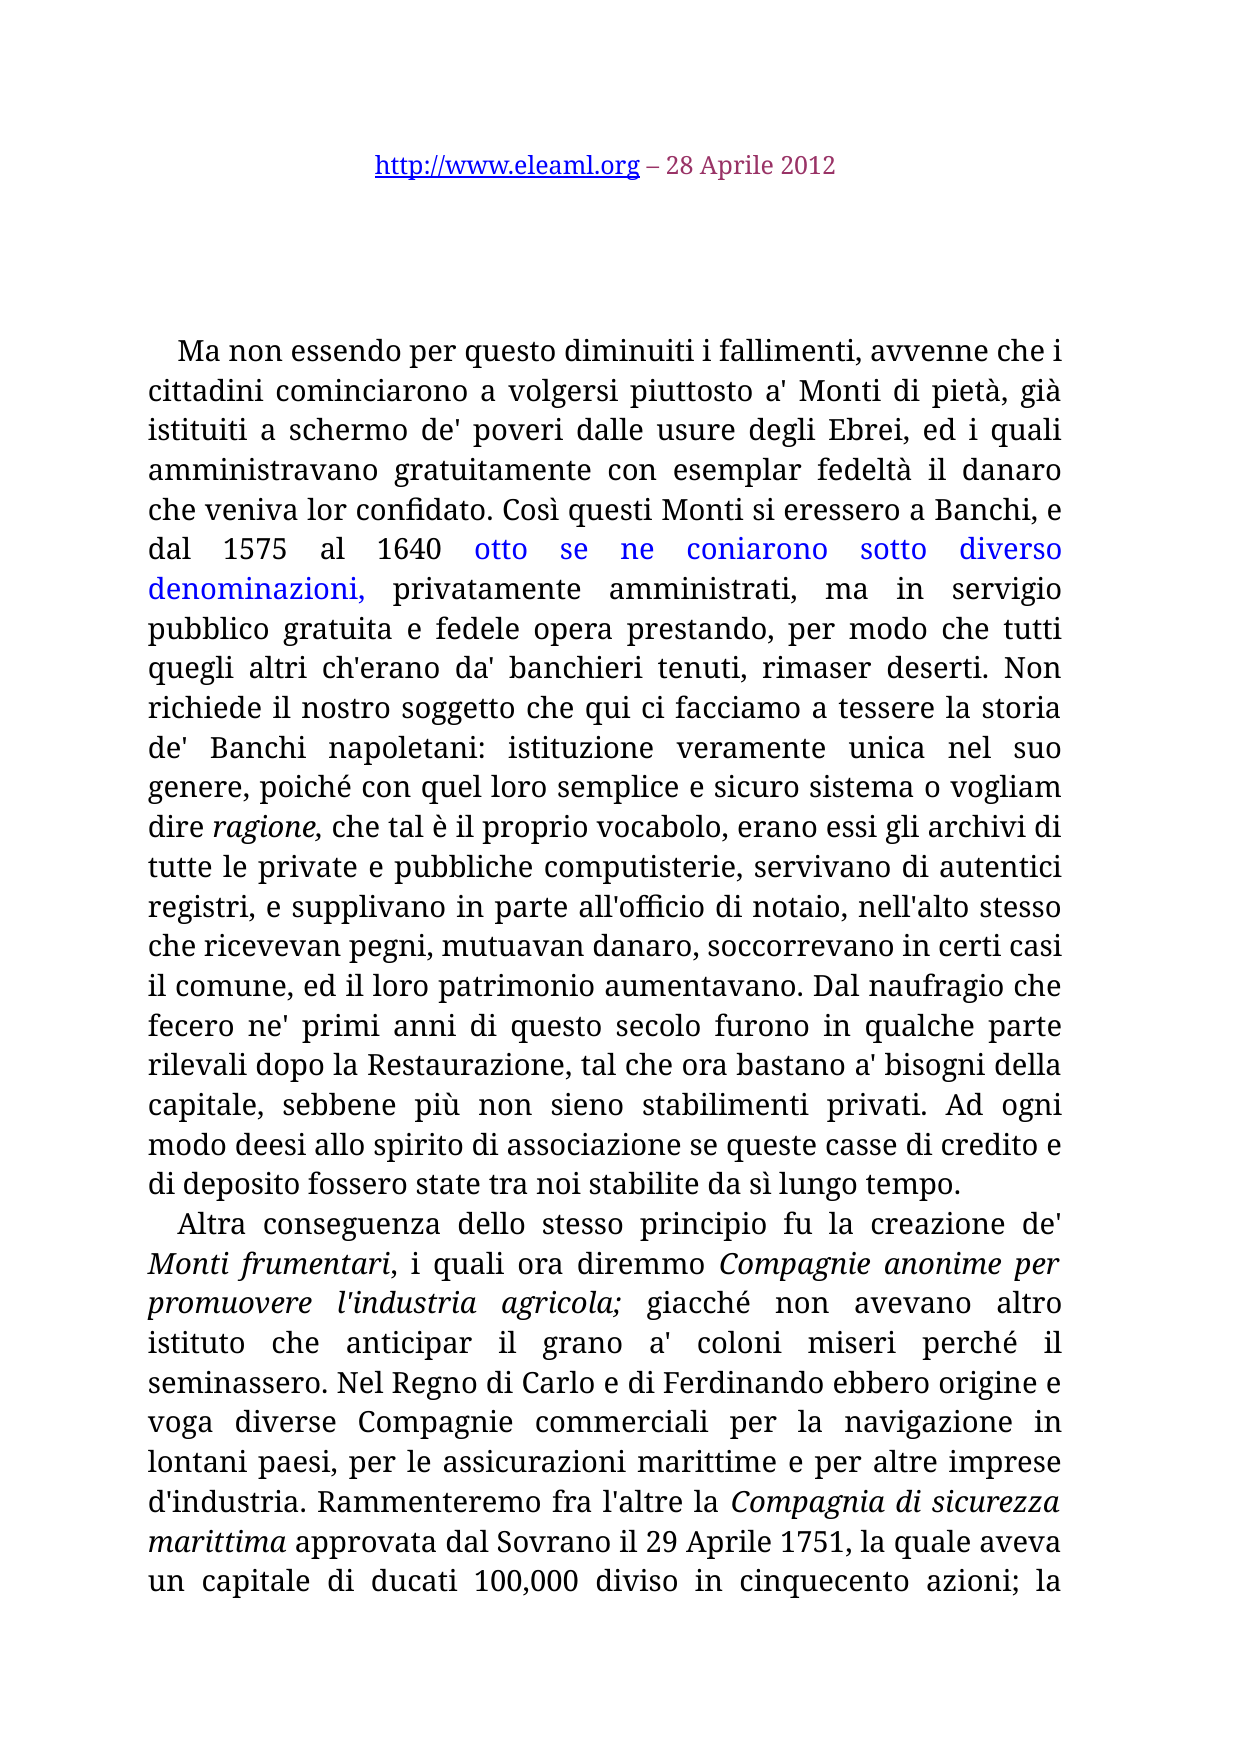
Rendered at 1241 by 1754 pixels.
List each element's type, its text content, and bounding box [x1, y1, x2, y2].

text Ma non essendo per questo diminuiti i fallimenti, avvenne che i cittadini cominciarono a volgersi piuttosto a' Monti di pietà, già istituiti a schermo de' poveri dalle usure degli Ebrei, ed i quali amministravano gratuitamente con esemplar fedeltà il danaro che veniva lor confidato. Così questi Monti si eressero a Banchi, e dal 1575 al 1640 otto se ne coniarono sotto diverso denominazioni, privatamente amministrati, ma in servigio pubblico gratuita e fedele opera prestando, per modo che tutti quegli altri ch'erano da' banchieri tenuti, rimaser deserti. Non richiede il nostro soggetto che qui ci facciamo a tessere la storia de' Banchi napoletani: istituzione veramente unica nel suo genere, poiché con quel loro semplice e sicuro sistema o vogliam dire ragione, che tal è il proprio vocabolo, erano essi gli archivi di tutte le private e pubbliche computisterie, servivano di autentici registri, e supplivano in parte all'officio di notaio, nell'alto stesso che ricevevan pegni, mutuavan danaro, soccorrevano in certi casi il comune, ed il loro patrimonio aumentavano. Dal naufragio che fecero ne' primi anni di questo secolo furono in qualche parte rilevali dopo la Restaurazione, tal che ora bastano a' bisogni della capitale, sebbene più non sieno stabilimenti privati. Ad ogni modo deesi allo spirito di associazione se queste casse di credito e di deposito fossero state tra noi stabilite da sì lungo tempo. [148, 330, 1063, 1203]
text Altra conseguenza dello stesso principio fu la creazione de' Monti frumentari, i quali ora diremmo Compagnie anonime per promuovere l'industria agricola; giacché non avevano altro istituto che anticipar il grano a' coloni miseri perché il seminassero. Nel Regno di Carlo e di Ferdinando ebbero origine e voga diverse Compagnie commerciali per la navigazione in lontani paesi, per le assicurazioni marittime e per altre imprese d'industria. Rammenteremo fra l'altre la Compagnia di sicurezza marittima approvata dal Sovrano il 29 Aprile 1751, la quale aveva un capitale di ducati 100,000 diviso in cinquecento azioni; la [148, 1203, 1063, 1600]
